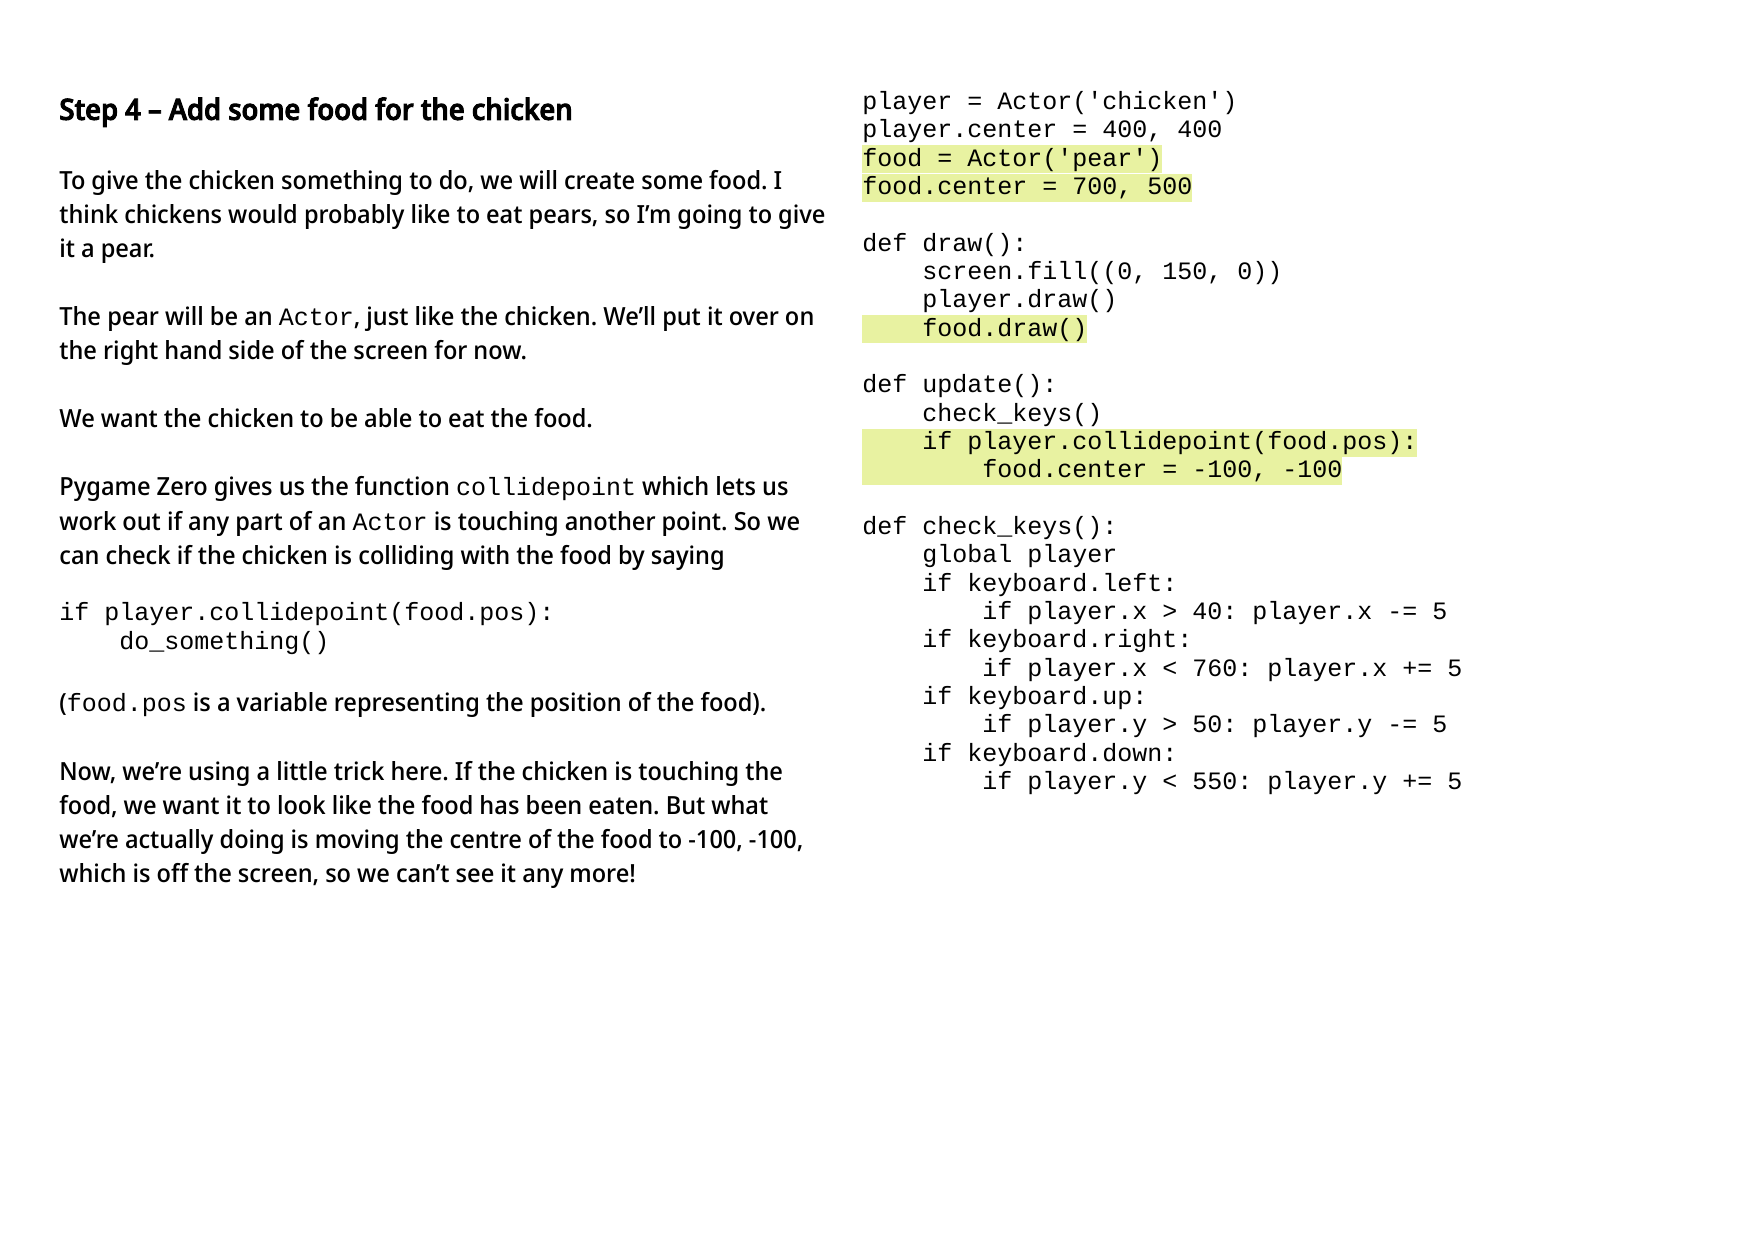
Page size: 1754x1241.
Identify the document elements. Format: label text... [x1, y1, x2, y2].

text global player [862, 542, 1636, 570]
text player = Actor('chicken') [862, 88, 1636, 117]
text if player.x > 40: player.x -= 5 [862, 598, 1636, 627]
text To give the chicken something to do, we will create some food. I think chickens would probably like to eat pears, so I’m going to give it a pear. [59, 162, 833, 264]
text do_something() [59, 628, 833, 657]
text The pear will be an Actor, just like the chicken. We’ll put it over on the right hand side of the screen for now. [59, 298, 833, 367]
text if player.collidepoint(food.pos): [862, 428, 1636, 457]
text food = Actor('pear') [862, 145, 1636, 173]
text player.draw() [862, 287, 1636, 315]
text if player.x < 760: player.x += 5 [862, 655, 1636, 683]
text Pygame Zero gives us the function collidepoint which lets us work out if any part of an Actor is touching another point. So we can check if the chicken is colliding with the food by saying [59, 469, 833, 572]
text check_keys() [862, 400, 1636, 428]
text Now, we’re using a little trick here. If the chicken is touching the food, we want it to look like the food has been eaten. But what we’re actually doing is moving the centre of the food to -100, -100, which is off the screen, so we can’t see it any more! [59, 753, 833, 889]
text food.center = -100, -100 [862, 457, 1636, 485]
text Step 4 – Add some food for the chicken [59, 88, 833, 128]
text food.center = 700, 500 [862, 173, 1636, 202]
text (food.pos is a variable representing the position of the food). [59, 685, 833, 719]
text if keyboard.right: [862, 627, 1636, 655]
text if player.collidepoint(food.pos): [59, 600, 833, 628]
text We want the chicken to be able to eat the food. [59, 401, 833, 435]
text if keyboard.up: [862, 683, 1636, 712]
text if player.y < 550: player.y += 5 [862, 768, 1636, 797]
text player.center = 400, 400 [862, 117, 1636, 145]
text if keyboard.down: [862, 740, 1636, 768]
text def check_keys(): [862, 513, 1636, 542]
text def draw(): [862, 230, 1636, 258]
text def update(): [862, 372, 1636, 400]
text if player.y > 50: player.y -= 5 [862, 712, 1636, 740]
text if keyboard.left: [862, 570, 1636, 598]
text food.draw() [862, 315, 1636, 343]
text screen.fill((0, 150, 0)) [862, 258, 1636, 287]
